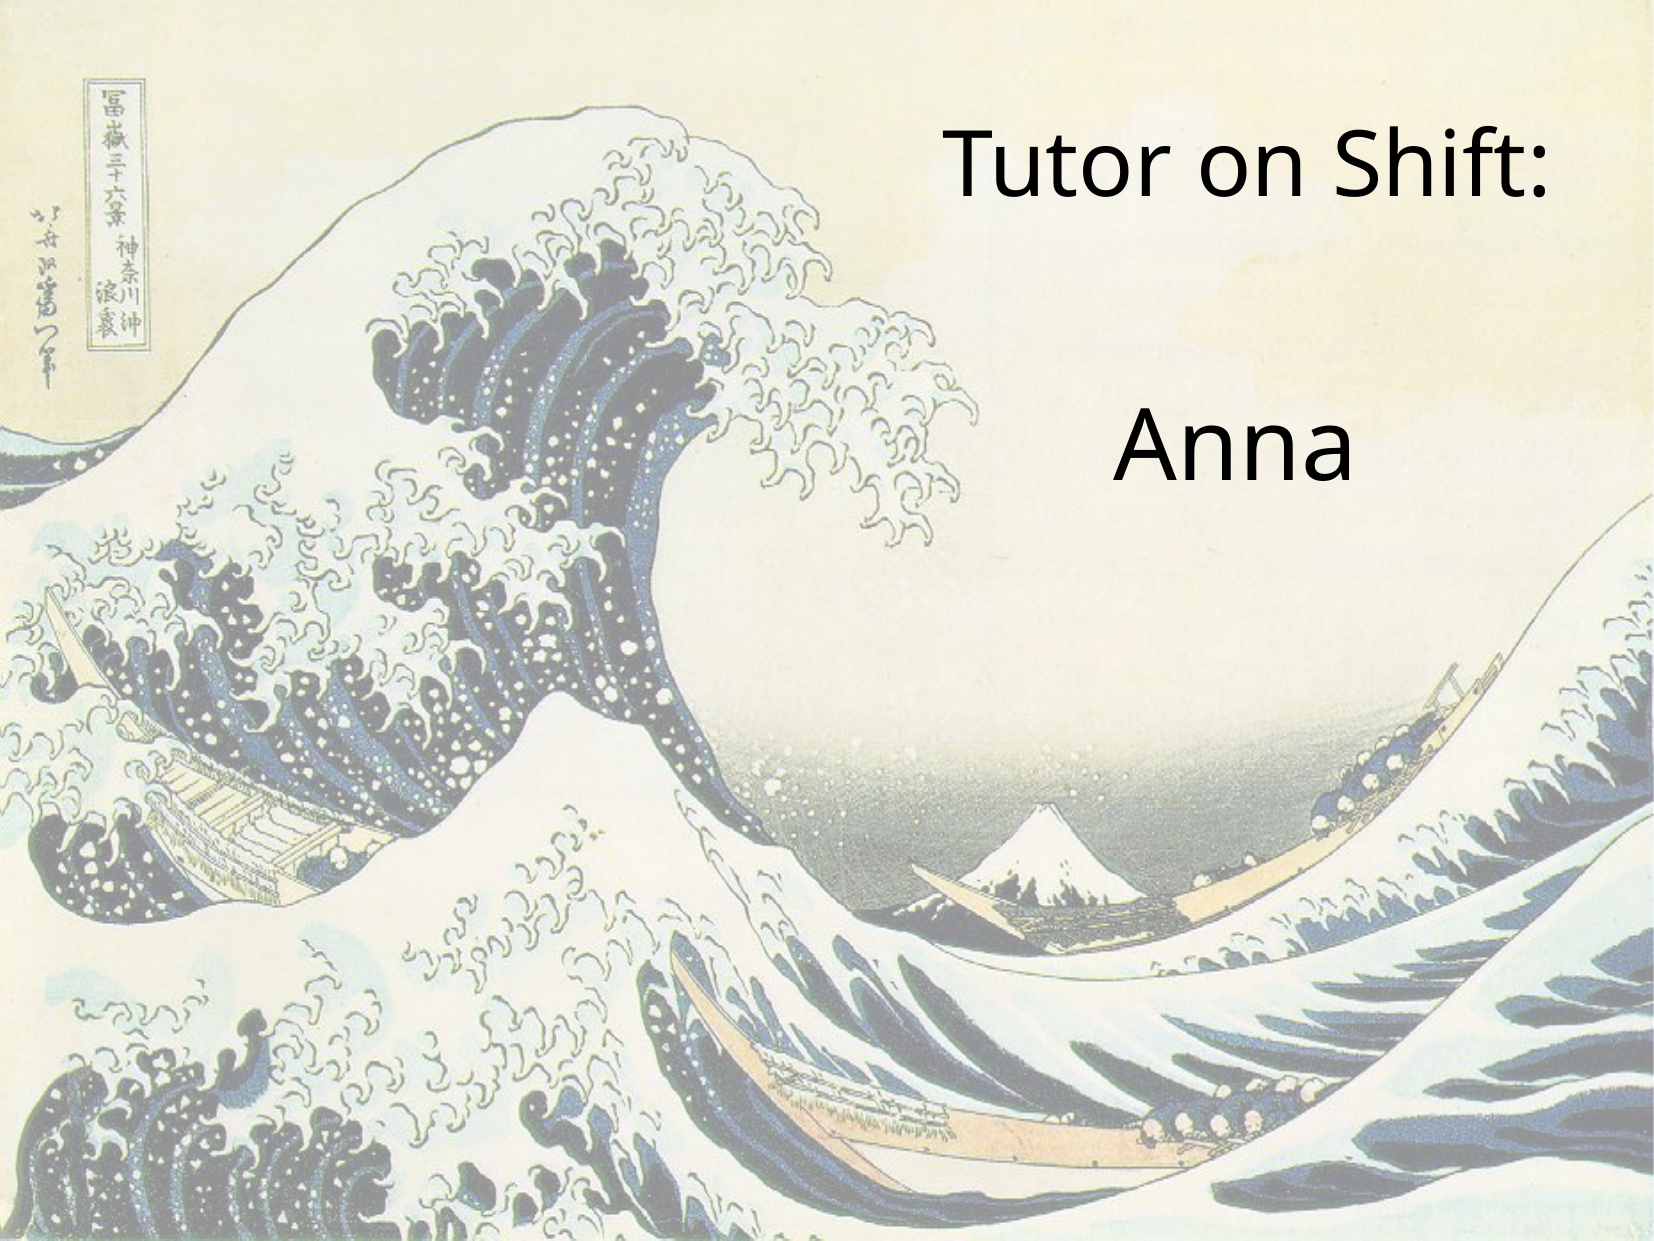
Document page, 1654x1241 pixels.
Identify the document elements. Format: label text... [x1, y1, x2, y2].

title Tutor on Shift: [836, 57, 1654, 265]
picture [0, 0, 1654, 1241]
subtitle Anna [900, 187, 1571, 697]
